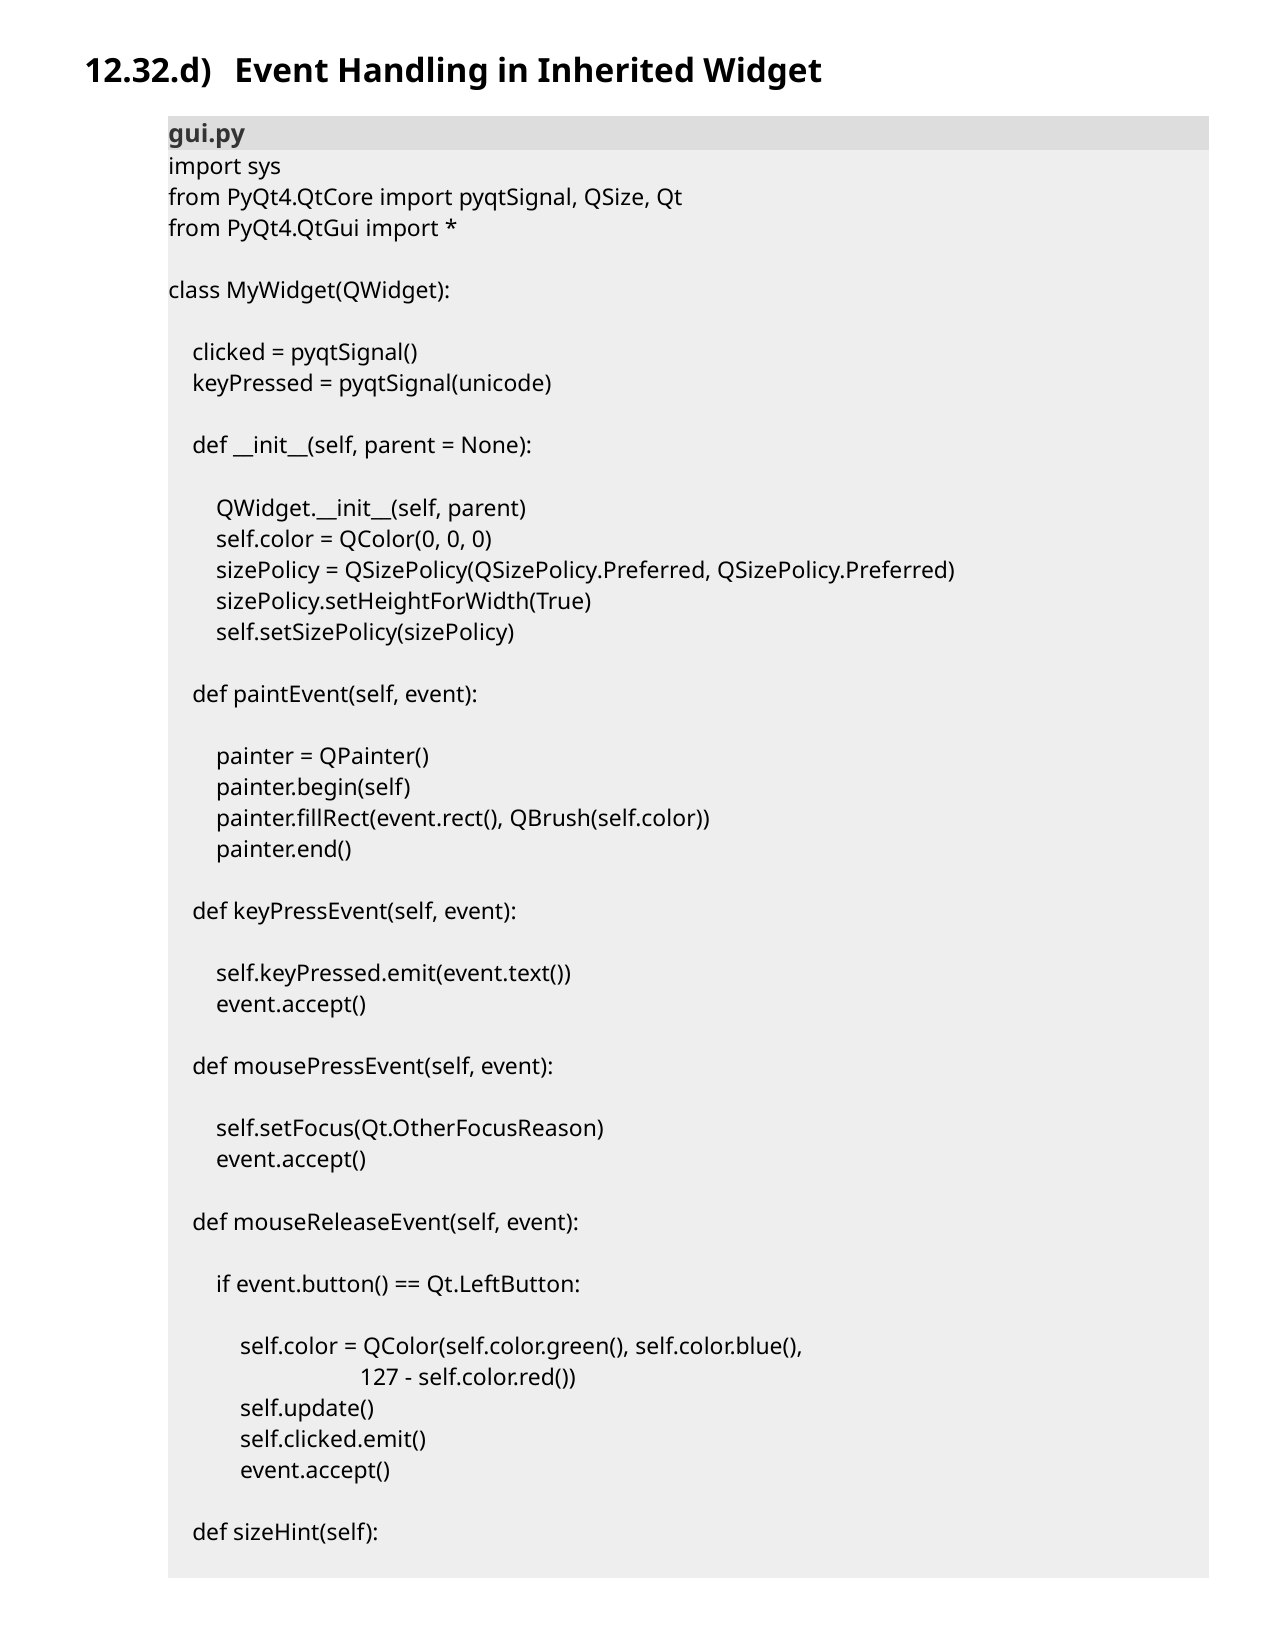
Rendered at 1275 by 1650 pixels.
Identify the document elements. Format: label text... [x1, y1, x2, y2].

text self.update() [168, 1392, 1209, 1423]
text def __init__(self, parent = None): [168, 429, 1209, 460]
text event.accept() [168, 1454, 1209, 1485]
text painter = QPainter() [168, 740, 1209, 771]
text sizePolicy.setHeightForWidth(True) [168, 584, 1209, 616]
text from PyQt4.QtGui import * [168, 212, 1209, 243]
text painter.begin(self) [168, 771, 1209, 802]
text event.accept() [168, 988, 1209, 1019]
text QWidget.__init__(self, parent) [168, 491, 1209, 522]
text self.color = QColor(0, 0, 0) [168, 522, 1209, 553]
text self.keyPressed.emit(event.text()) [168, 957, 1209, 988]
text if event.button() == Qt.LeftButton: [168, 1267, 1209, 1298]
text self.setFocus(Qt.OtherFocusReason) [168, 1112, 1209, 1143]
text self.clicked.emit() [168, 1423, 1209, 1454]
text def paintEvent(self, event): [168, 678, 1209, 709]
text class MyWidget(QWidget): [168, 274, 1209, 305]
text painter.fillRect(event.rect(), QBrush(self.color)) [168, 802, 1209, 833]
text def keyPressEvent(self, event): [168, 895, 1209, 926]
text def sizeHint(self): [168, 1516, 1209, 1547]
text from PyQt4.QtCore import pyqtSignal, QSize, Qt [168, 181, 1209, 212]
subtitle Event Handling in Inherited Widget [84, 46, 1209, 92]
text painter.end() [168, 833, 1209, 864]
text def mouseReleaseEvent(self, event): [168, 1205, 1209, 1236]
text def mousePressEvent(self, event): [168, 1050, 1209, 1081]
text keyPressed = pyqtSignal(unicode) [168, 367, 1209, 398]
text clicked = pyqtSignal() [168, 336, 1209, 367]
text gui.py [168, 116, 1209, 150]
text import sys [168, 150, 1209, 181]
text sizePolicy = QSizePolicy(QSizePolicy.Preferred, QSizePolicy.Preferred) [168, 553, 1209, 584]
text event.accept() [168, 1143, 1209, 1174]
text 127 - self.color.red()) [168, 1361, 1209, 1392]
text self.color = QColor(self.color.green(), self.color.blue(), [168, 1329, 1209, 1361]
text self.setSizePolicy(sizePolicy) [168, 616, 1209, 647]
